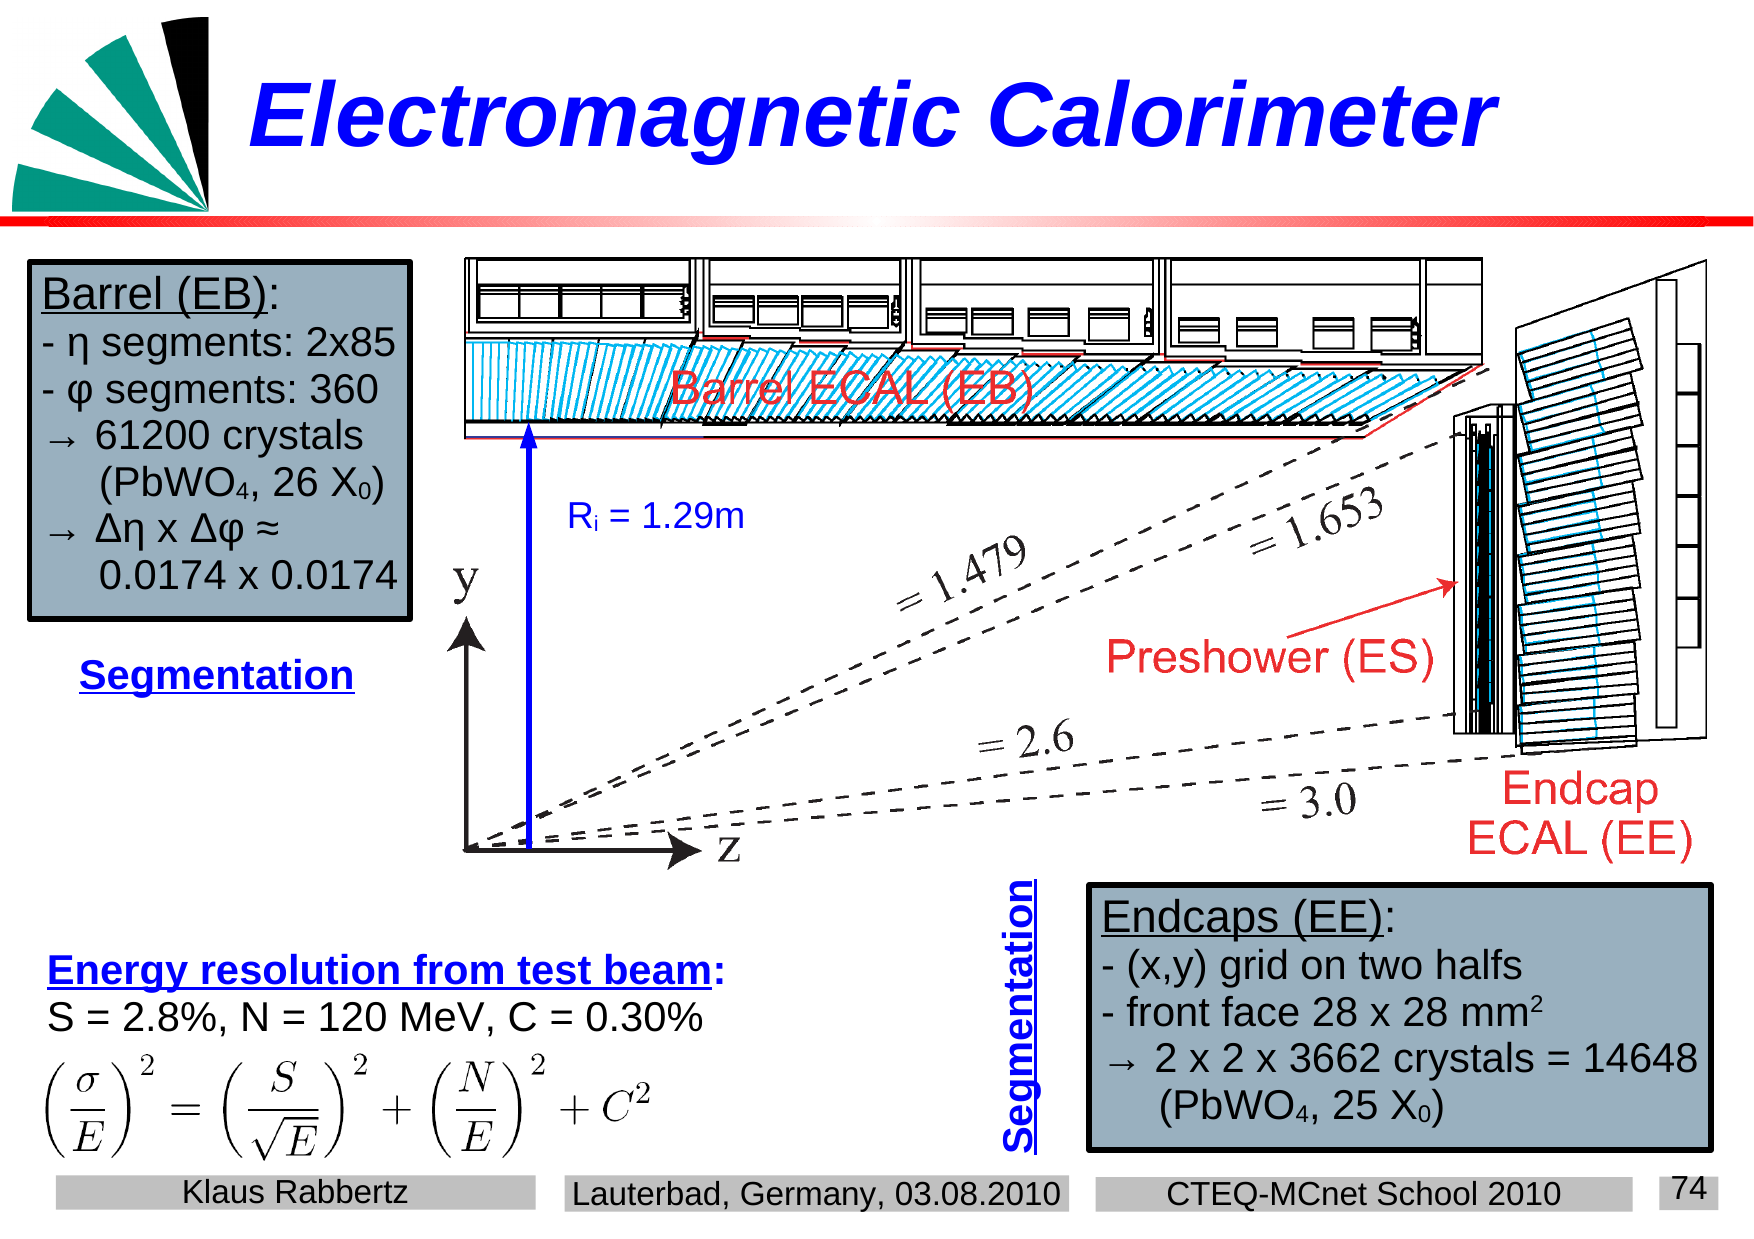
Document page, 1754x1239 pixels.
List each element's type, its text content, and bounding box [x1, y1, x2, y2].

text_box Endcaps (EE): - (x,y) grid on two halfs - front face 28 x 28 mm2 → 2 x 2 x 3662 crystals = 14648 (PbWO4, 25 X0) [1089, 884, 1711, 1151]
picture [38, 1048, 655, 1169]
text_box Segmentation [66, 645, 368, 706]
picture [447, 257, 1707, 873]
text_box Segmentation [988, 865, 1048, 1167]
title Electromagnetic Calorimeter [220, 16, 1525, 213]
text_box Ri = 1.29m [555, 488, 758, 555]
text_box Energy resolution from test beam: S = 2.8%, N = 120 MeV, C = 0.30% [35, 941, 783, 1048]
picture [12, 17, 209, 214]
text_box Barrel (EB): - η segments: 2x85 - φ segments: 360 → 61200 crystals (PbWO4, 26 X0) → Δη x Δφ ≈ 0.0174 x 0.0174 [29, 261, 411, 620]
